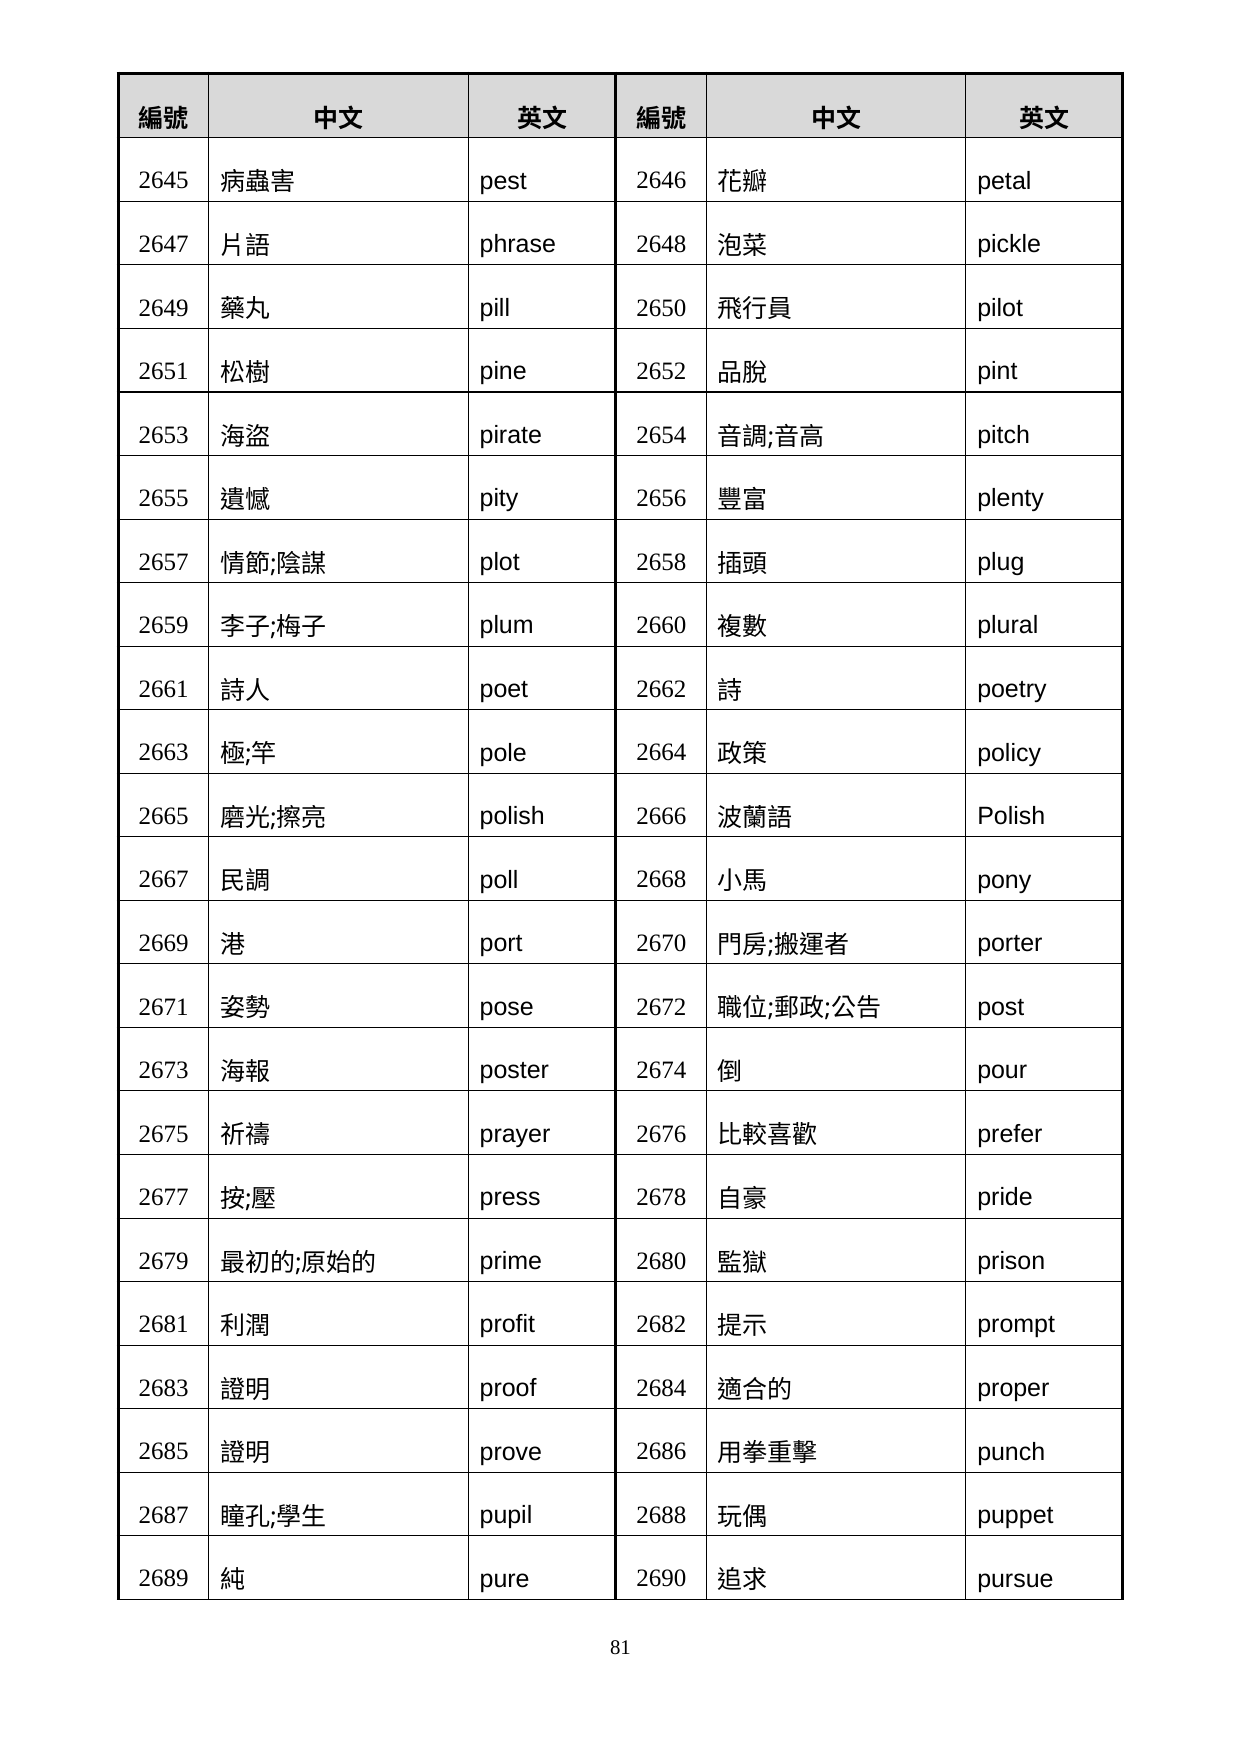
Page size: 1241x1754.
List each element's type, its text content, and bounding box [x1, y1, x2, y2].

table_cell 港 [209, 901, 468, 963]
table_cell poll [469, 837, 614, 900]
table_cell 2674 [617, 1028, 706, 1090]
table_cell pirate [469, 393, 614, 455]
table_cell 李子;梅子 [209, 583, 468, 646]
table_cell pickle [966, 202, 1121, 264]
table_cell 2678 [617, 1155, 706, 1217]
table_cell pupil [469, 1473, 614, 1535]
table_cell 自豪 [707, 1155, 965, 1217]
table_cell 2687 [120, 1473, 208, 1535]
table_cell 2681 [120, 1282, 208, 1344]
table_cell 2662 [617, 647, 706, 709]
table_cell proper [966, 1346, 1121, 1408]
table_cell 2664 [617, 710, 706, 773]
table_cell 片語 [209, 202, 468, 264]
table_cell 音調;音高 [707, 393, 965, 455]
table_cell 倒 [707, 1028, 965, 1090]
table_cell 花瓣 [707, 138, 965, 201]
table_header 編號 [617, 75, 706, 137]
table_cell pity [469, 456, 614, 518]
table_cell 2680 [617, 1219, 706, 1281]
table_cell prove [469, 1409, 614, 1472]
table_cell 2670 [617, 901, 706, 963]
table_cell pursue [966, 1536, 1121, 1599]
table_cell 2672 [617, 964, 706, 1027]
table_cell port [469, 901, 614, 963]
table_cell 監獄 [707, 1219, 965, 1281]
table_cell 海盜 [209, 393, 468, 455]
table_cell prompt [966, 1282, 1121, 1344]
table_cell plug [966, 520, 1121, 582]
table_cell 2676 [617, 1091, 706, 1154]
table_cell pilot [966, 265, 1121, 328]
table_cell press [469, 1155, 614, 1217]
table_cell Polish [966, 774, 1121, 836]
table_cell 2649 [120, 265, 208, 328]
table_cell 玩偶 [707, 1473, 965, 1535]
table_cell 2646 [617, 138, 706, 201]
table_cell pint [966, 329, 1121, 391]
table_cell 藥丸 [209, 265, 468, 328]
table_cell petal [966, 138, 1121, 201]
table_cell 2645 [120, 138, 208, 201]
table_cell prayer [469, 1091, 614, 1154]
table_cell poster [469, 1028, 614, 1090]
table_cell 品脫 [707, 329, 965, 391]
table_cell 豐富 [707, 456, 965, 518]
table_cell 2653 [120, 393, 208, 455]
table_cell phrase [469, 202, 614, 264]
table_cell plum [469, 583, 614, 646]
table_cell 2673 [120, 1028, 208, 1090]
table_cell 2655 [120, 456, 208, 518]
table_cell plot [469, 520, 614, 582]
table_cell 門房;搬運者 [707, 901, 965, 963]
table_cell 2657 [120, 520, 208, 582]
table_cell 海報 [209, 1028, 468, 1090]
table_cell 追求 [707, 1536, 965, 1599]
table_cell 松樹 [209, 329, 468, 391]
table_cell pour [966, 1028, 1121, 1090]
table_cell 2683 [120, 1346, 208, 1408]
table_cell proof [469, 1346, 614, 1408]
table_cell puppet [966, 1473, 1121, 1535]
table_cell prefer [966, 1091, 1121, 1154]
table_cell 小馬 [707, 837, 965, 900]
table_cell 2661 [120, 647, 208, 709]
table_cell 遺憾 [209, 456, 468, 518]
table_cell 2684 [617, 1346, 706, 1408]
table_cell 2663 [120, 710, 208, 773]
table_cell 2654 [617, 393, 706, 455]
table_cell 適合的 [707, 1346, 965, 1408]
table_cell poetry [966, 647, 1121, 709]
table_cell 2671 [120, 964, 208, 1027]
table_cell plural [966, 583, 1121, 646]
table_cell 2656 [617, 456, 706, 518]
table_cell 極;竿 [209, 710, 468, 773]
table_cell 泡菜 [707, 202, 965, 264]
table_cell 2652 [617, 329, 706, 391]
table_cell 病蟲害 [209, 138, 468, 201]
table_cell 2665 [120, 774, 208, 836]
table_cell 最初的;原始的 [209, 1219, 468, 1281]
table_cell 2677 [120, 1155, 208, 1217]
table_cell prison [966, 1219, 1121, 1281]
table_cell 2668 [617, 837, 706, 900]
table_cell 用拳重擊 [707, 1409, 965, 1472]
table_cell 2650 [617, 265, 706, 328]
table_cell 證明 [209, 1346, 468, 1408]
table_cell 2660 [617, 583, 706, 646]
table_cell 2658 [617, 520, 706, 582]
table_cell 磨光;擦亮 [209, 774, 468, 836]
table_cell prime [469, 1219, 614, 1281]
table_cell pill [469, 265, 614, 328]
table_cell post [966, 964, 1121, 1027]
table_cell 複數 [707, 583, 965, 646]
table_cell 政策 [707, 710, 965, 773]
table_cell 利潤 [209, 1282, 468, 1344]
table_cell pest [469, 138, 614, 201]
table_cell porter [966, 901, 1121, 963]
table_cell poet [469, 647, 614, 709]
table_cell 2685 [120, 1409, 208, 1472]
table_cell policy [966, 710, 1121, 773]
table_cell plenty [966, 456, 1121, 518]
table_cell 提示 [707, 1282, 965, 1344]
table_header 英文 [966, 75, 1121, 137]
table_cell profit [469, 1282, 614, 1344]
table_cell pure [469, 1536, 614, 1599]
table_cell 按;壓 [209, 1155, 468, 1217]
table_cell 民調 [209, 837, 468, 900]
table_cell 2675 [120, 1091, 208, 1154]
table_cell 2669 [120, 901, 208, 963]
table_cell 情節;陰謀 [209, 520, 468, 582]
table_cell 2689 [120, 1536, 208, 1599]
table_cell 2651 [120, 329, 208, 391]
table_cell 瞳孔;學生 [209, 1473, 468, 1535]
table_cell 2682 [617, 1282, 706, 1344]
table_cell 2648 [617, 202, 706, 264]
table_cell pole [469, 710, 614, 773]
table_cell 2659 [120, 583, 208, 646]
table_header 英文 [469, 75, 614, 137]
table_cell pride [966, 1155, 1121, 1217]
table_cell 2666 [617, 774, 706, 836]
table_header 中文 [209, 75, 468, 137]
table_cell 姿勢 [209, 964, 468, 1027]
table_cell 2667 [120, 837, 208, 900]
table_cell 飛行員 [707, 265, 965, 328]
table_cell 純 [209, 1536, 468, 1599]
table_cell 詩 [707, 647, 965, 709]
table_cell 職位;郵政;公告 [707, 964, 965, 1027]
table_cell punch [966, 1409, 1121, 1472]
table_cell pitch [966, 393, 1121, 455]
table_cell 2690 [617, 1536, 706, 1599]
table_cell 祈禱 [209, 1091, 468, 1154]
table_cell pine [469, 329, 614, 391]
table_cell 2688 [617, 1473, 706, 1535]
table_cell 2686 [617, 1409, 706, 1472]
table_cell 2647 [120, 202, 208, 264]
table_cell pony [966, 837, 1121, 900]
table_header 中文 [707, 75, 965, 137]
table_cell 波蘭語 [707, 774, 965, 836]
table_cell 比較喜歡 [707, 1091, 965, 1154]
table_cell pose [469, 964, 614, 1027]
table_cell polish [469, 774, 614, 836]
table_cell 2679 [120, 1219, 208, 1281]
table_header 編號 [120, 75, 208, 137]
table_cell 插頭 [707, 520, 965, 582]
table_cell 詩人 [209, 647, 468, 709]
table_cell 證明 [209, 1409, 468, 1472]
